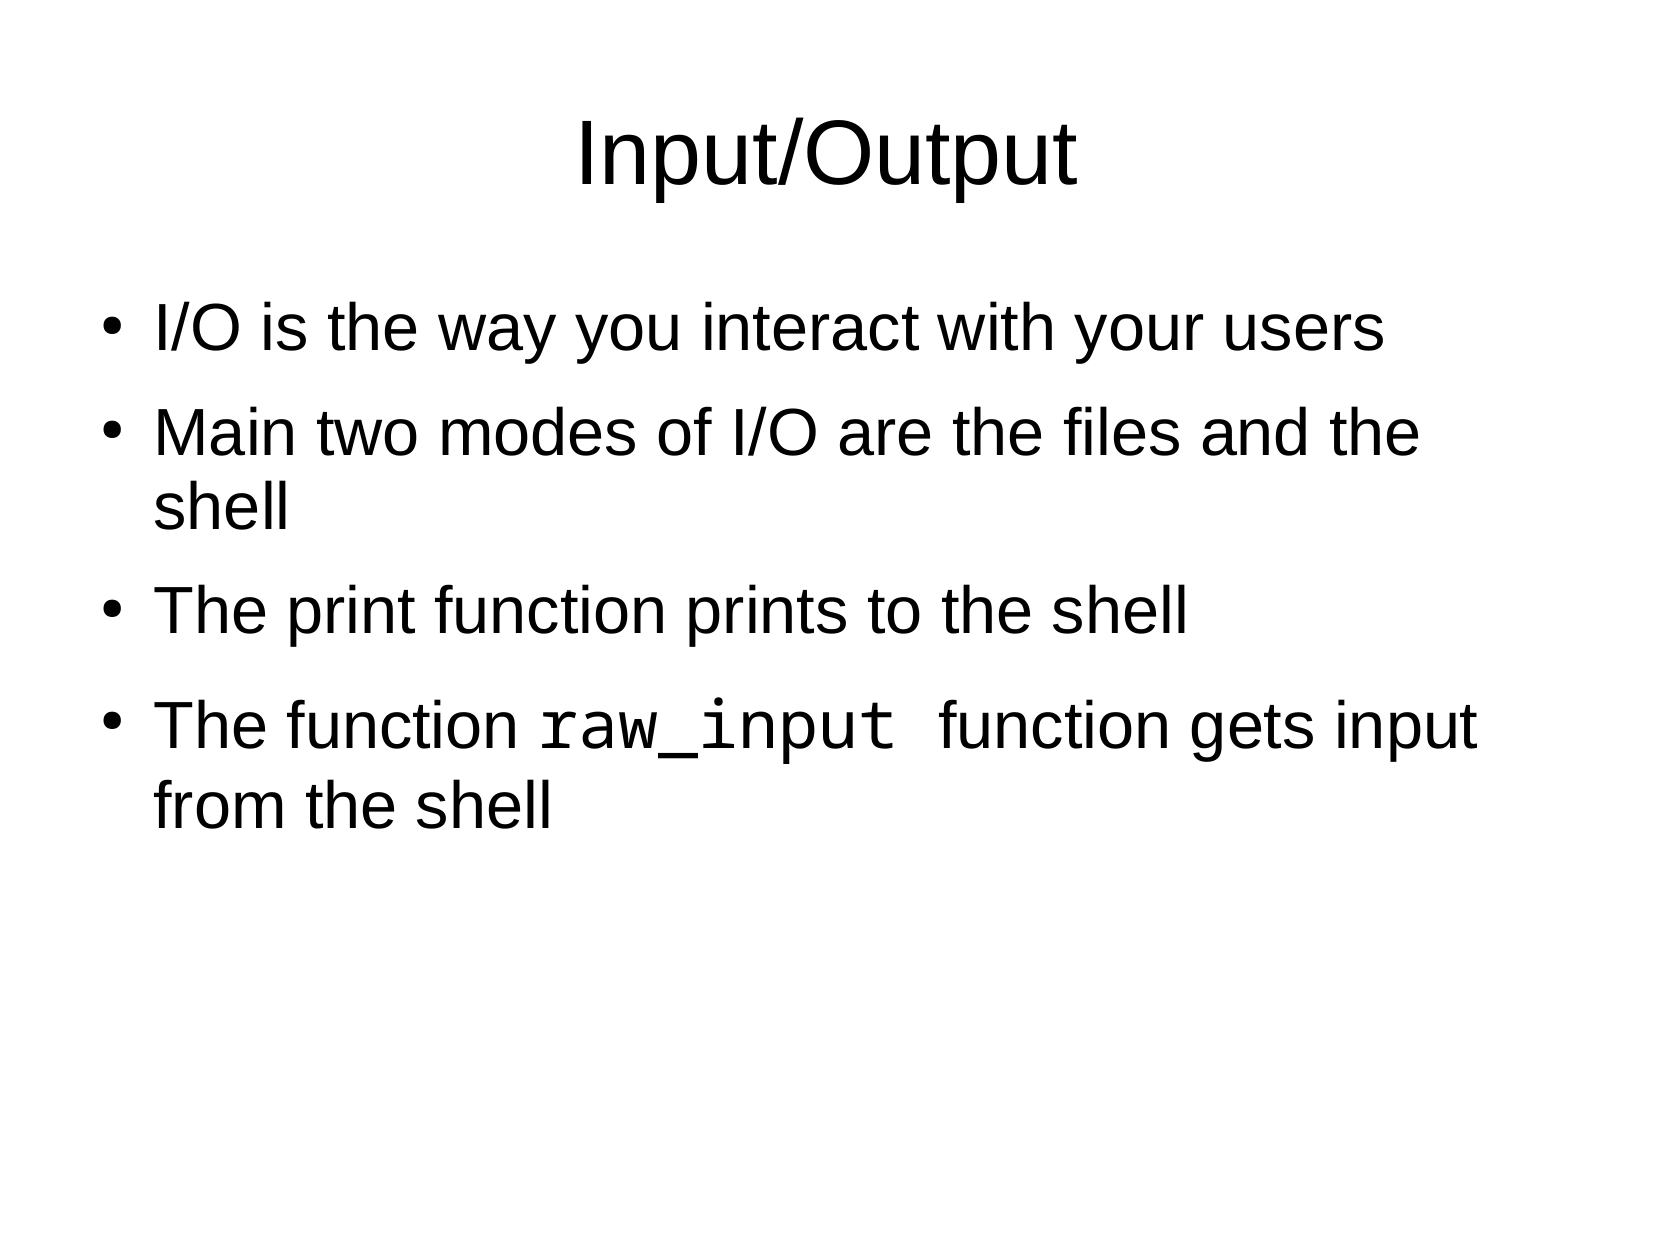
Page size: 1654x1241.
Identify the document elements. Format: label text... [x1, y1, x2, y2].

title Input/Output [82, 49, 1571, 257]
list I/O is the way you interact with your users Main two modes of I/O are the files and the shell The print function prints to the shell The function raw_input function gets input from the shell [82, 290, 1571, 1109]
